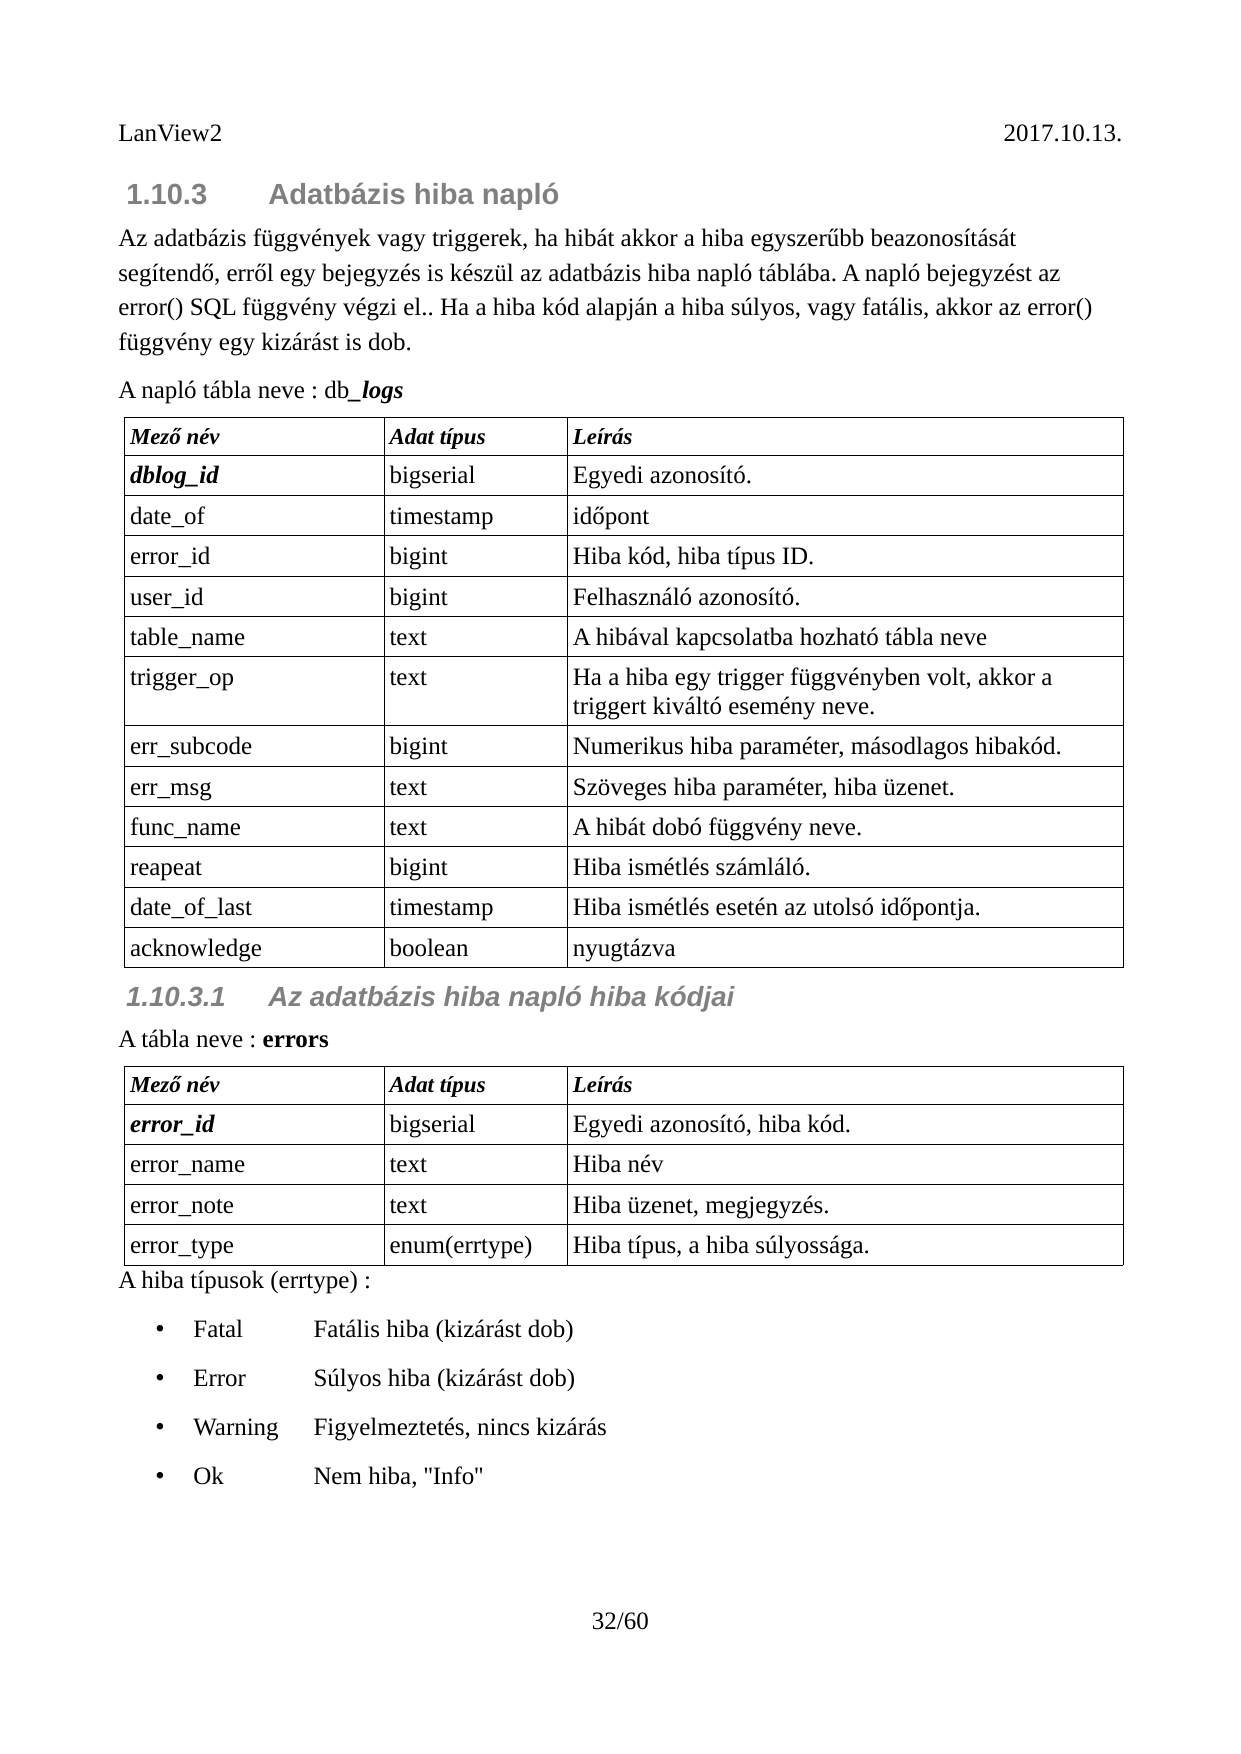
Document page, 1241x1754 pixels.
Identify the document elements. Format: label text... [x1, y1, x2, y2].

table_cell error_type [125, 1225, 384, 1265]
list Fatal Fatális hiba (kizárást dob) [156, 1314, 1122, 1343]
list Warning Figyelmeztetés, nincs kizárás [156, 1412, 1122, 1441]
table_cell table_name [125, 617, 384, 656]
table_cell Numerikus hiba paraméter, másodlagos hibakód. [568, 726, 1123, 766]
table_cell Hiba kód, hiba típus ID. [568, 536, 1123, 576]
table_cell bigint [385, 726, 567, 766]
table_cell Ha a hiba egy trigger függvényben volt, akkor a triggert kiváltó esemény neve. [568, 657, 1123, 725]
table_cell időpont [568, 496, 1123, 535]
table_cell user_id [125, 577, 384, 616]
table_cell func_name [125, 807, 384, 846]
table_cell acknowledge [125, 928, 384, 967]
table_cell nyugtázva [568, 928, 1123, 967]
table_cell reapeat [125, 847, 384, 887]
list Error Súlyos hiba (kizárást dob) [156, 1363, 1122, 1392]
table_cell text [385, 767, 567, 806]
table_cell A hibával kapcsolatba hozható tábla neve [568, 617, 1123, 656]
table_cell bigint [385, 577, 567, 616]
table_cell Hiba ismétlés számláló. [568, 847, 1123, 887]
table_cell error_id [125, 536, 384, 576]
table_cell date_of [125, 496, 384, 535]
table_header Adat típus [385, 418, 567, 455]
table_cell err_msg [125, 767, 384, 806]
table_cell timestamp [385, 888, 567, 927]
table_header Leírás [568, 418, 1123, 455]
table_cell dblog_id [125, 456, 384, 495]
table_header Mező név [125, 1067, 384, 1103]
text A napló tábla neve : db_logs [118, 376, 1122, 404]
text A hiba típusok (errtype) : [118, 1265, 1122, 1293]
subtitle Adatbázis hiba napló [118, 177, 1122, 211]
text Az adatbázis függvények vagy triggerek, ha hibát akkor a hiba egyszerűbb beazonosítását segítendő, erről egy bejegyzés is készül az adatbázis hiba napló táblába. A napló bejegyzést az error() SQL függvény végzi el.. Ha a hiba kód alapján a hiba súlyos, vagy fatális, akkor az error() függvény egy kizárást is dob. [118, 223, 1122, 355]
table_cell bigint [385, 847, 567, 887]
table_cell enum(errtype) [385, 1225, 567, 1265]
table_cell Egyedi azonosító. [568, 456, 1123, 495]
table_cell Hiba név [568, 1145, 1123, 1184]
table_cell text [385, 1185, 567, 1224]
table_cell Hiba üzenet, megjegyzés. [568, 1185, 1123, 1224]
table_cell bigint [385, 536, 567, 576]
table_cell Hiba ismétlés esetén az utolsó időpontja. [568, 888, 1123, 927]
table_cell bigserial [385, 1105, 567, 1144]
text A tábla neve : errors [118, 1024, 1122, 1053]
table_cell text [385, 1145, 567, 1184]
table_cell error_note [125, 1185, 384, 1224]
list Ok Nem hiba, ''Info'' [156, 1461, 1122, 1490]
table_cell boolean [385, 928, 567, 967]
table_cell Felhasználó azonosító. [568, 577, 1123, 616]
table_cell Hiba típus, a hiba súlyossága. [568, 1225, 1123, 1265]
table_cell error_id [125, 1105, 384, 1144]
table_header Adat típus [385, 1067, 567, 1103]
subtitle Az adatbázis hiba napló hiba kódjai [118, 980, 1122, 1012]
table_cell text [385, 617, 567, 656]
table_cell Egyedi azonosító, hiba kód. [568, 1105, 1123, 1144]
table_cell date_of_last [125, 888, 384, 927]
table_header Mező név [125, 418, 384, 455]
table_cell trigger_op [125, 657, 384, 725]
table_cell bigserial [385, 456, 567, 495]
table_cell text [385, 807, 567, 846]
table_cell text [385, 657, 567, 725]
table_cell timestamp [385, 496, 567, 535]
table_cell Szöveges hiba paraméter, hiba üzenet. [568, 767, 1123, 806]
table_header Leírás [568, 1067, 1123, 1103]
table_cell error_name [125, 1145, 384, 1184]
table_cell A hibát dobó függvény neve. [568, 807, 1123, 846]
table_cell err_subcode [125, 726, 384, 766]
